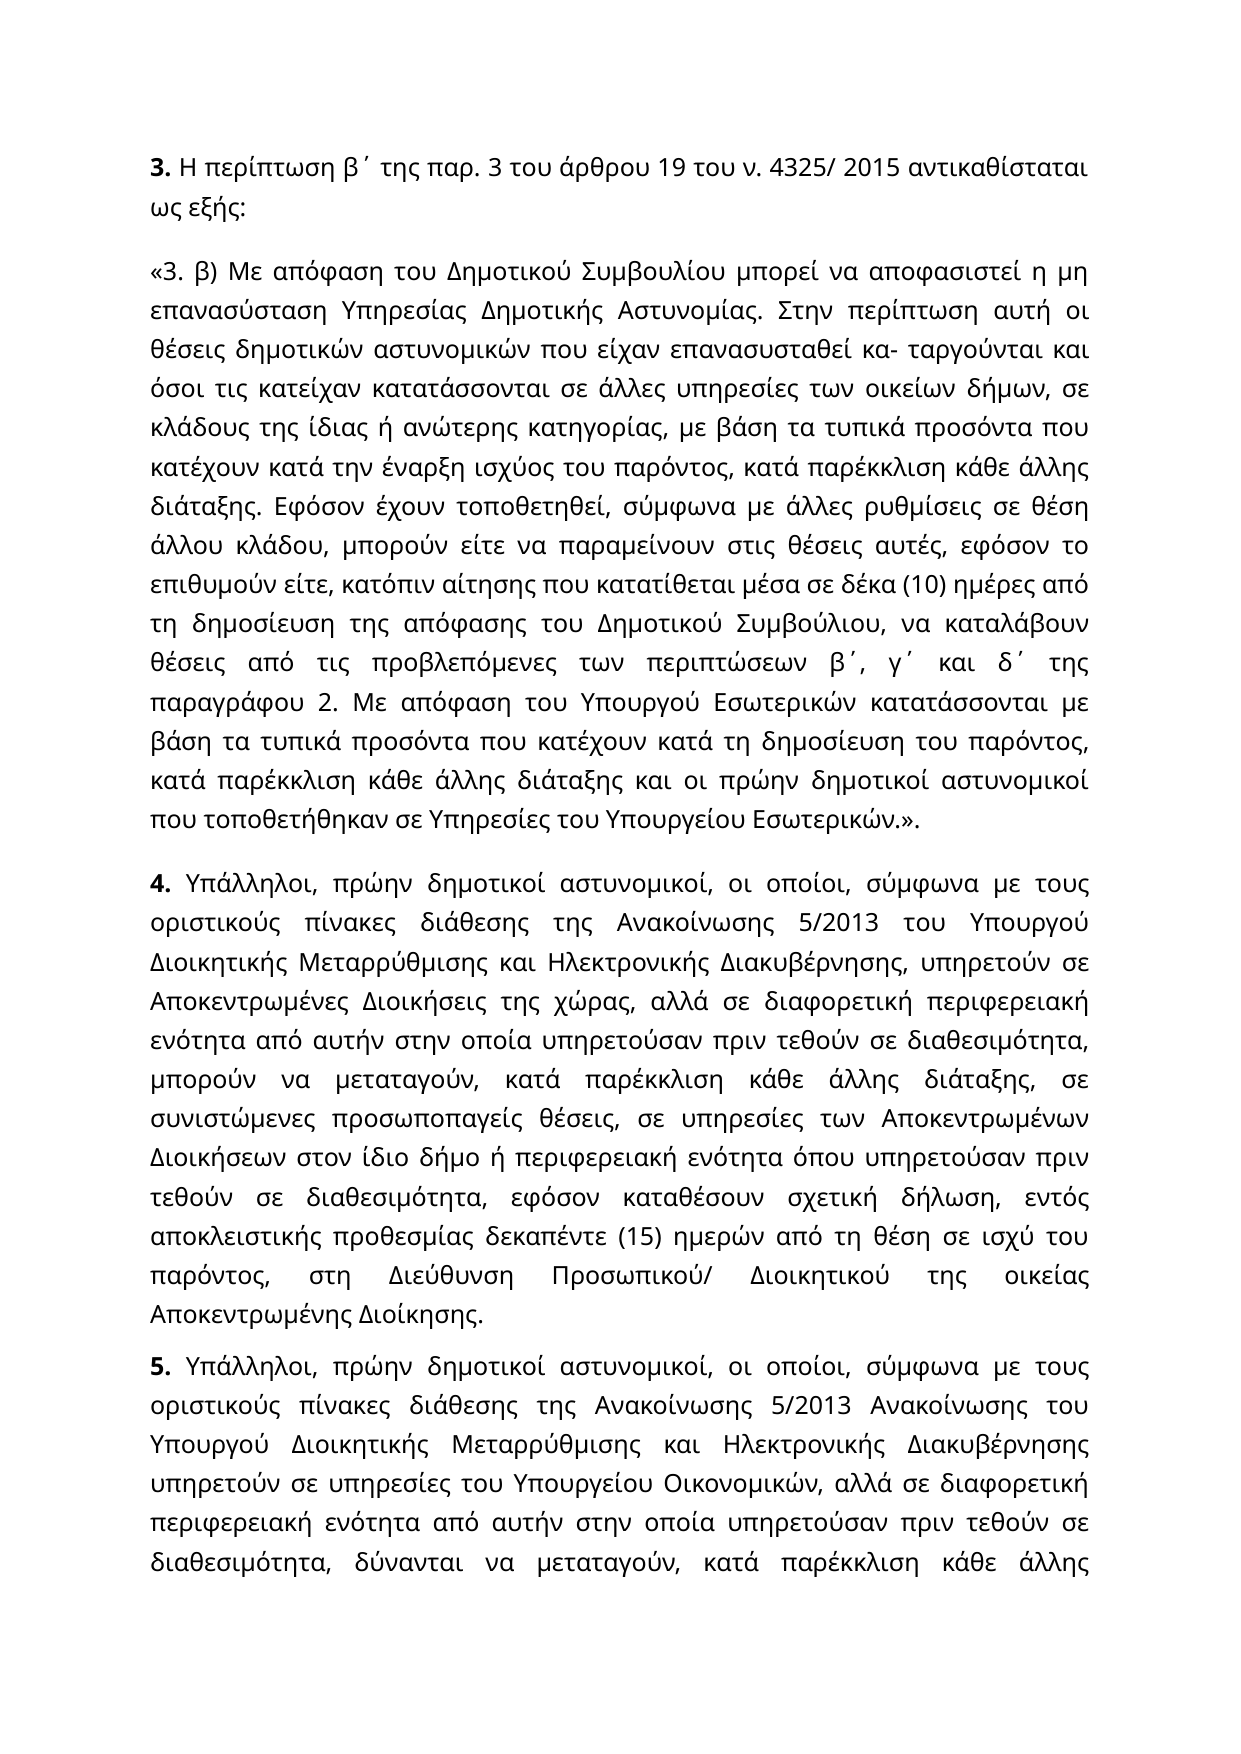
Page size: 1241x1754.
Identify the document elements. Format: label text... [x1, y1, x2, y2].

text 5. Υπάλληλοι, πρώην δημοτικοί αστυνομικοί, οι οποίοι, σύμφωνα με τους οριστικούς πίνακες διάθεσης της Ανακοίνωσης 5/2013 Ανακοίνωσης του Υπουργού Διοικητικής Μεταρρύθμισης και Ηλεκτρονικής Διακυβέρνησης υπηρετούν σε υπηρεσίες του Υπουργείου Οικονομικών, αλλά σε διαφορετική περιφερειακή ενότητα από αυτήν στην οποία υπηρετούσαν πριν τεθούν σε διαθεσιμότητα, δύνανται να μεταταγούν, κατά παρέκκλιση κάθε άλλης [150, 1348, 1090, 1578]
text «3. β) Με απόφαση του Δημοτικού Συμβουλίου μπορεί να αποφασιστεί η μη επανασύσταση Υπηρεσίας Δημοτικής Αστυνομίας. Στην περίπτωση αυτή οι θέσεις δημοτικών αστυνομικών που είχαν επανασυσταθεί κα- ταργούνται και όσοι τις κατείχαν κατατάσσονται σε άλλες υπηρεσίες των οικείων δήμων, σε κλάδους της ίδιας ή ανώτερης κατηγορίας, με βάση τα τυπικά προσόντα που κατέχουν κατά την έναρξη ισχύος του παρόντος, κατά παρέκκλιση κάθε άλλης διάταξης. Εφόσον έχουν τοποθετηθεί, σύμφωνα με άλλες ρυθμίσεις σε θέση άλλου κλάδου, μπορούν είτε να παραμείνουν στις θέσεις αυτές, εφόσον το επιθυμούν είτε, κατόπιν αίτησης που κατατίθεται μέσα σε δέκα (10) ημέρες από τη δημοσίευση της απόφασης του Δημοτικού Συμβούλιου, να καταλάβουν θέσεις από τις προβλεπόμενες των περιπτώσεων β΄, γ΄ και δ΄ της παραγράφου 2. Με απόφαση του Υπουργού Εσωτερικών κατατάσσονται με βάση τα τυπικά προσόντα που κατέχουν κατά τη δημοσίευση του παρόντος, κατά παρέκκλιση κάθε άλλης διάταξης και οι πρώην δημοτικοί αστυνομικοί που τοποθετήθηκαν σε Υπηρεσίες του Υπουργείου Εσωτερικών.». [150, 253, 1090, 836]
text 3. Η περίπτωση β΄ της παρ. 3 του άρθρου 19 του ν. 4325/ 2015 αντικαθίσταται ως εξής: [150, 150, 1090, 223]
text 4. Υπάλληλοι, πρώην δημοτικοί αστυνομικοί, οι οποίοι, σύμφωνα με τους οριστικούς πίνακες διάθεσης της Ανακοίνωσης 5/2013 του Υπουργού Διοικητικής Μεταρρύθμισης και Ηλεκτρονικής Διακυβέρνησης, υπηρετούν σε Αποκεντρωμένες Διοικήσεις της χώρας, αλλά σε διαφορετική περιφερειακή ενότητα από αυτήν στην οποία υπηρετούσαν πριν τεθούν σε διαθεσιμότητα, μπορούν να μεταταγούν, κατά παρέκκλιση κάθε άλλης διάταξης, σε συνιστώμενες προσωποπαγείς θέσεις, σε υπηρεσίες των Αποκεντρωμένων Διοικήσεων στον ίδιο δήμο ή περιφερειακή ενότητα όπου υπηρετούσαν πριν τεθούν σε διαθεσιμότητα, εφόσον καταθέσουν σχετική δήλωση, εντός αποκλειστικής προθεσμίας δεκαπέντε (15) ημερών από τη θέση σε ισχύ του παρόντος, στη Διεύθυνση Προσωπικού/ Διοικητικού της οικείας Αποκεντρωμένης Διοίκησης. [150, 866, 1090, 1331]
